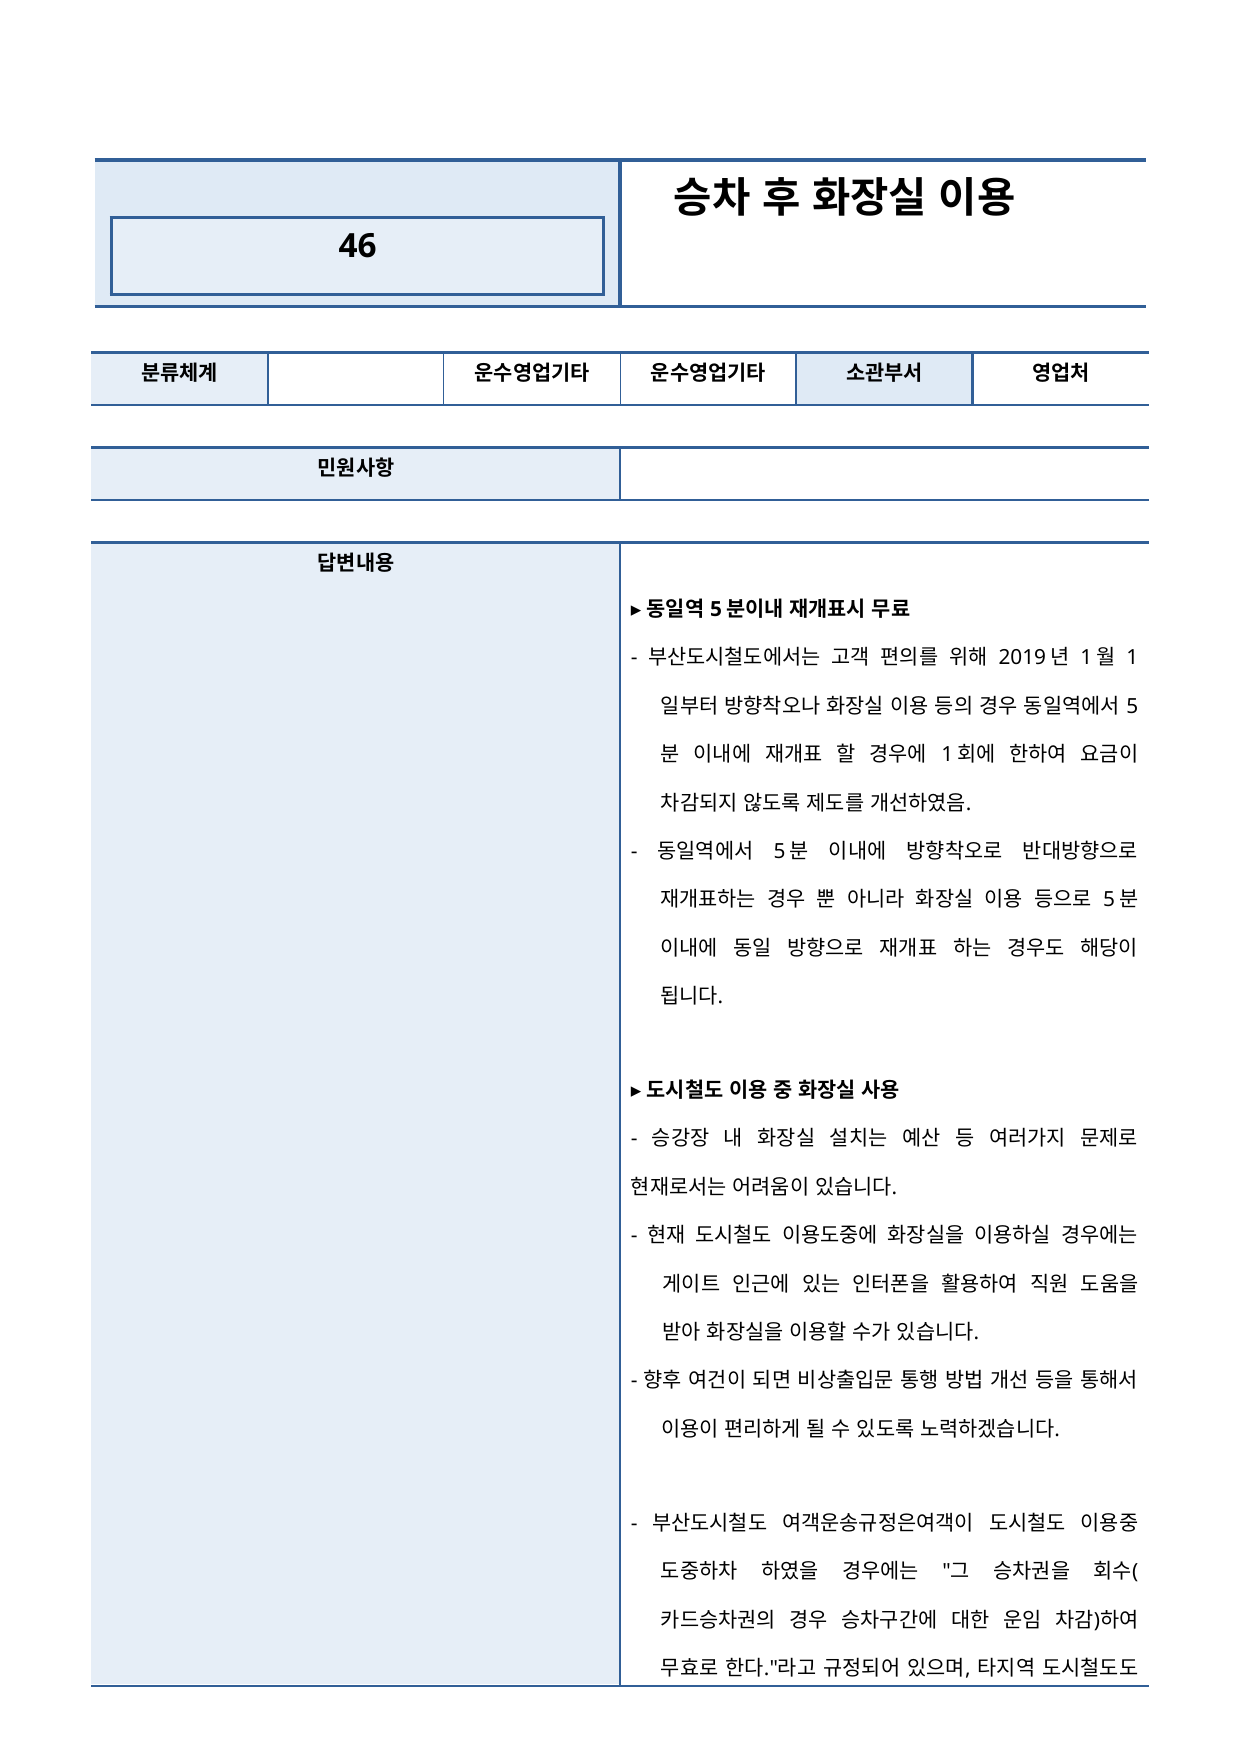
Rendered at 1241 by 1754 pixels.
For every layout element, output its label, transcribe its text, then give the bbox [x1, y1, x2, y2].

table_header 답변내용 [91, 544, 619, 1684]
table_header 46 [113, 219, 602, 293]
table_header [269, 354, 443, 404]
table_header 소관부서 [797, 354, 971, 404]
table_header 승차 후 화장실 이용 [622, 162, 1146, 305]
table_header [95, 162, 618, 305]
table_header 운수영업기타 [621, 354, 795, 404]
table_header 영업처 [974, 354, 1149, 404]
table_header ▸ 동일역 5분이내 재개표시 무료 - 부산도시철도에서는 고객 편의를 위해 2019년 1월 1일부터 방향착오나 화장실 이용 등의 경우 동일역에서 5분 이내에 재개표 할 경우에 1회에 한하여 요금이 차감되지 않도록 제도를 개선하였음. - 동일역에서 5분 이내에 방향착오로 반대방향으로 재개표하는 경우 뿐 아니라 화장실 이용 등으로 5분 이내에 동일 방향으로 재개표 하는 경우도 해당이 됩니다. ▸ 도시철도 이용 중 화장실 사용 - 승강장 내 화장실 설치는 예산 등 여러가지 문제로 현재로서는 어려움이 있습니다. - 현재 도시철도 이용도중에 화장실을 이용하실 경우에는 게이트 인근에 있는 인터폰을 활용하여 직원 도움을 받아 화장실을 이용할 수가 있습니다. - 향후 여건이 되면 비상출입문 통행 방법 개선 등을 통해서 이용이 편리하게 될 수 있도록 노력하겠습니다. - 부산도시철도 여객운송규정은여객이 도시철도 이용중 도중하차 하였을 경우에는 "그 승차권을 회수(카드승차권의 경우 승차구간에 대한 운임 차감)하여 무효로 한다."라고 규정되어 있으며, 타지역 도시철도도 [621, 544, 1149, 1684]
table_header 운수영업기타 [444, 354, 620, 404]
table_header 민원사항 [91, 449, 619, 499]
table_header [621, 449, 1149, 499]
table_header 분류체계 [91, 354, 267, 404]
